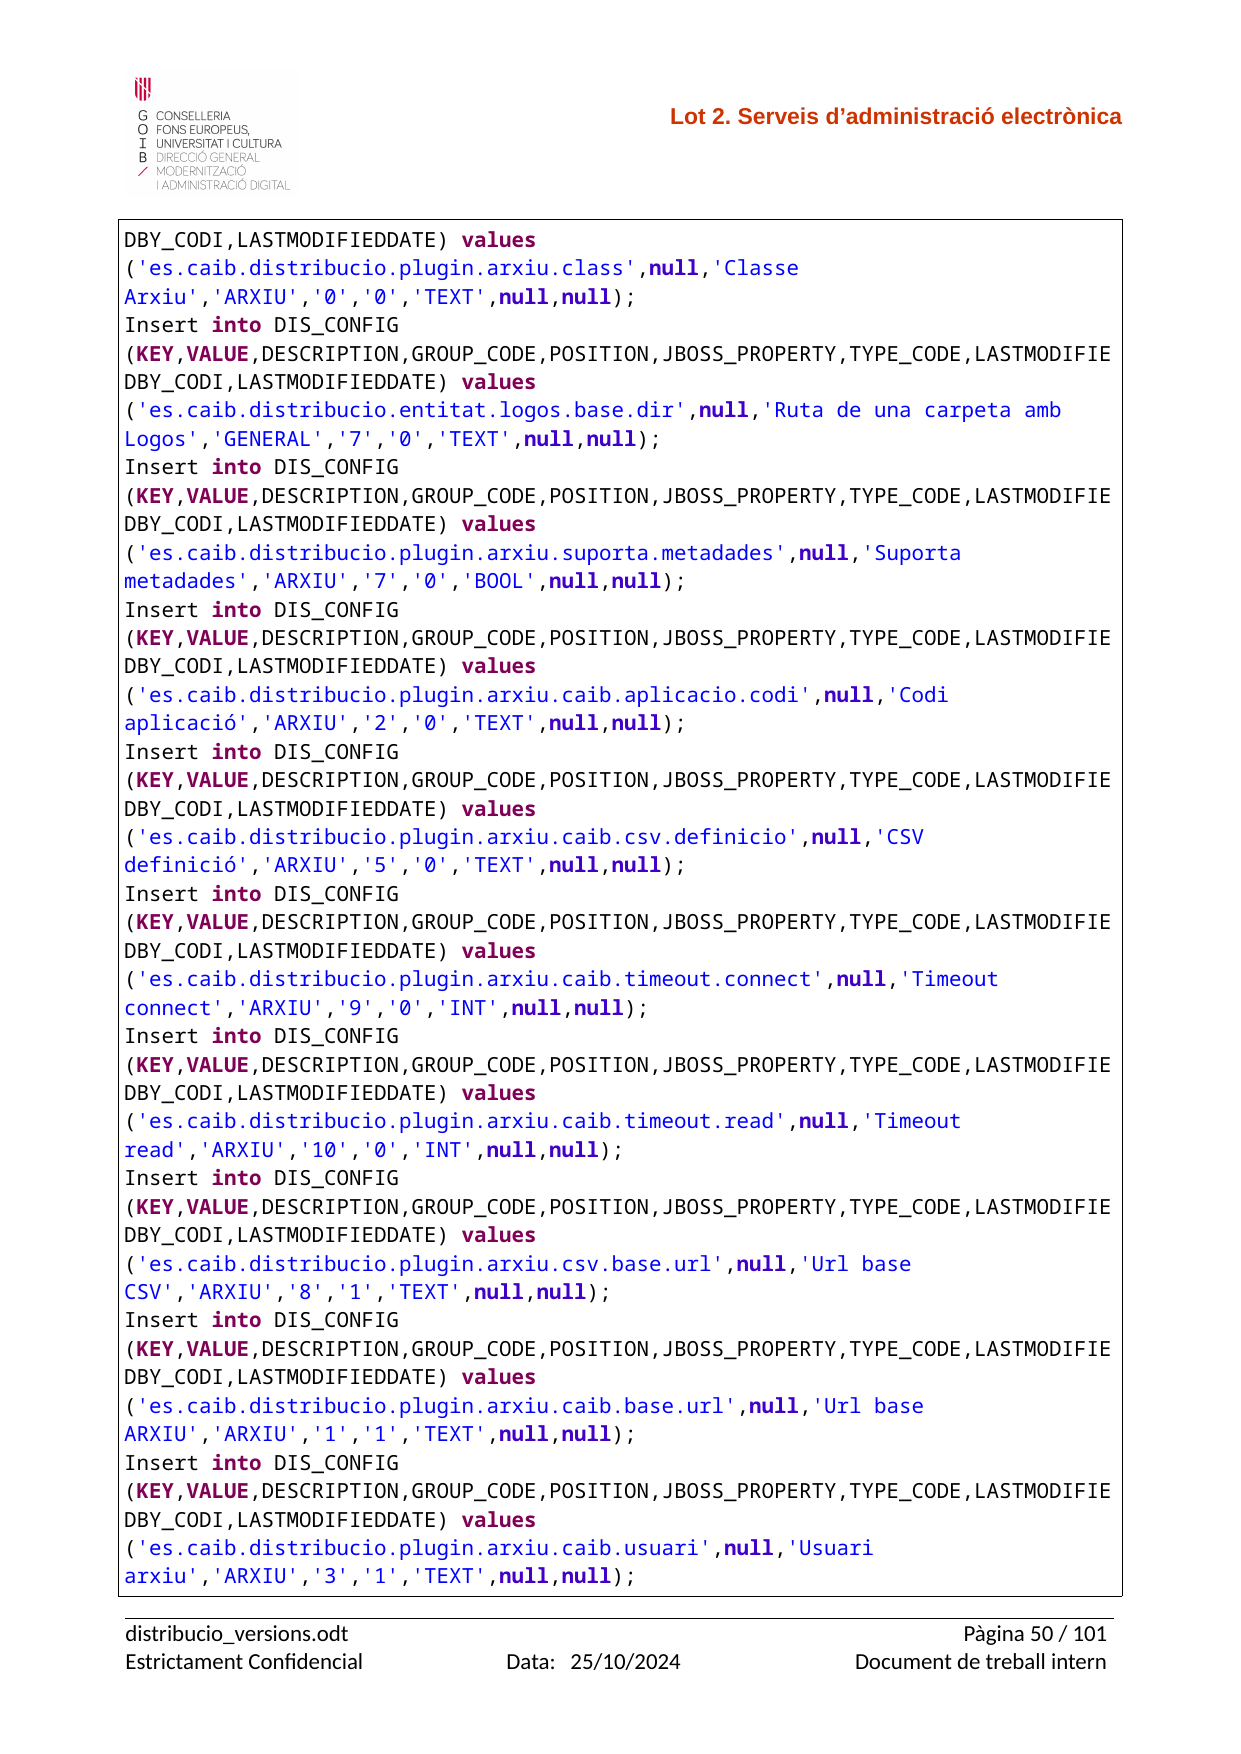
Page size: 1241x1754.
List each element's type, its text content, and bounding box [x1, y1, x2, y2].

picture [126, 70, 299, 197]
table_header DBY_CODI,LASTMODIFIEDDATE) values ('es.caib.distribucio.plugin.arxiu.class',null,'Classe Arxiu','ARXIU','0','0','TEXT',null,null); Insert into DIS_CONFIG (KEY,VALUE,DESCRIPTION,GROUP_CODE,POSITION,JBOSS_PROPERTY,TYPE_CODE,LASTMODIFIEDBY_CODI,LASTMODIFIEDDATE) values ('es.caib.distribucio.entitat.logos.base.dir',null,'Ruta de una carpeta amb Logos','GENERAL','7','0','TEXT',null,null); Insert into DIS_CONFIG (KEY,VALUE,DESCRIPTION,GROUP_CODE,POSITION,JBOSS_PROPERTY,TYPE_CODE,LASTMODIFIEDBY_CODI,LASTMODIFIEDDATE) values ('es.caib.distribucio.plugin.arxiu.suporta.metadades',null,'Suporta metadades','ARXIU','7','0','BOOL',null,null); Insert into DIS_CONFIG (KEY,VALUE,DESCRIPTION,GROUP_CODE,POSITION,JBOSS_PROPERTY,TYPE_CODE,LASTMODIFIEDBY_CODI,LASTMODIFIEDDATE) values ('es.caib.distribucio.plugin.arxiu.caib.aplicacio.codi',null,'Codi aplicació','ARXIU','2','0','TEXT',null,null); Insert into DIS_CONFIG (KEY,VALUE,DESCRIPTION,GROUP_CODE,POSITION,JBOSS_PROPERTY,TYPE_CODE,LASTMODIFIEDBY_CODI,LASTMODIFIEDDATE) values ('es.caib.distribucio.plugin.arxiu.caib.csv.definicio',null,'CSV definició','ARXIU','5','0','TEXT',null,null); Insert into DIS_CONFIG (KEY,VALUE,DESCRIPTION,GROUP_CODE,POSITION,JBOSS_PROPERTY,TYPE_CODE,LASTMODIFIEDBY_CODI,LASTMODIFIEDDATE) values ('es.caib.distribucio.plugin.arxiu.caib.timeout.connect',null,'Timeout connect','ARXIU','9','0','INT',null,null); Insert into DIS_CONFIG (KEY,VALUE,DESCRIPTION,GROUP_CODE,POSITION,JBOSS_PROPERTY,TYPE_CODE,LASTMODIFIEDBY_CODI,LASTMODIFIEDDATE) values ('es.caib.distribucio.plugin.arxiu.caib.timeout.read',null,'Timeout read','ARXIU','10','0','INT',null,null); Insert into DIS_CONFIG (KEY,VALUE,DESCRIPTION,GROUP_CODE,POSITION,JBOSS_PROPERTY,TYPE_CODE,LASTMODIFIEDBY_CODI,LASTMODIFIEDDATE) values ('es.caib.distribucio.plugin.arxiu.csv.base.url',null,'Url base CSV','ARXIU','8','1','TEXT',null,null); Insert into DIS_CONFIG (KEY,VALUE,DESCRIPTION,GROUP_CODE,POSITION,JBOSS_PROPERTY,TYPE_CODE,LASTMODIFIEDBY_CODI,LASTMODIFIEDDATE) values ('es.caib.distribucio.plugin.arxiu.caib.base.url',null,'Url base ARXIU','ARXIU','1','1','TEXT',null,null); Insert into DIS_CONFIG (KEY,VALUE,DESCRIPTION,GROUP_CODE,POSITION,JBOSS_PROPERTY,TYPE_CODE,LASTMODIFIEDBY_CODI,LASTMODIFIEDDATE) values ('es.caib.distribucio.plugin.arxiu.caib.usuari',null,'Usuari arxiu','ARXIU','3','1','TEXT',null,null); [119, 220, 1122, 1596]
